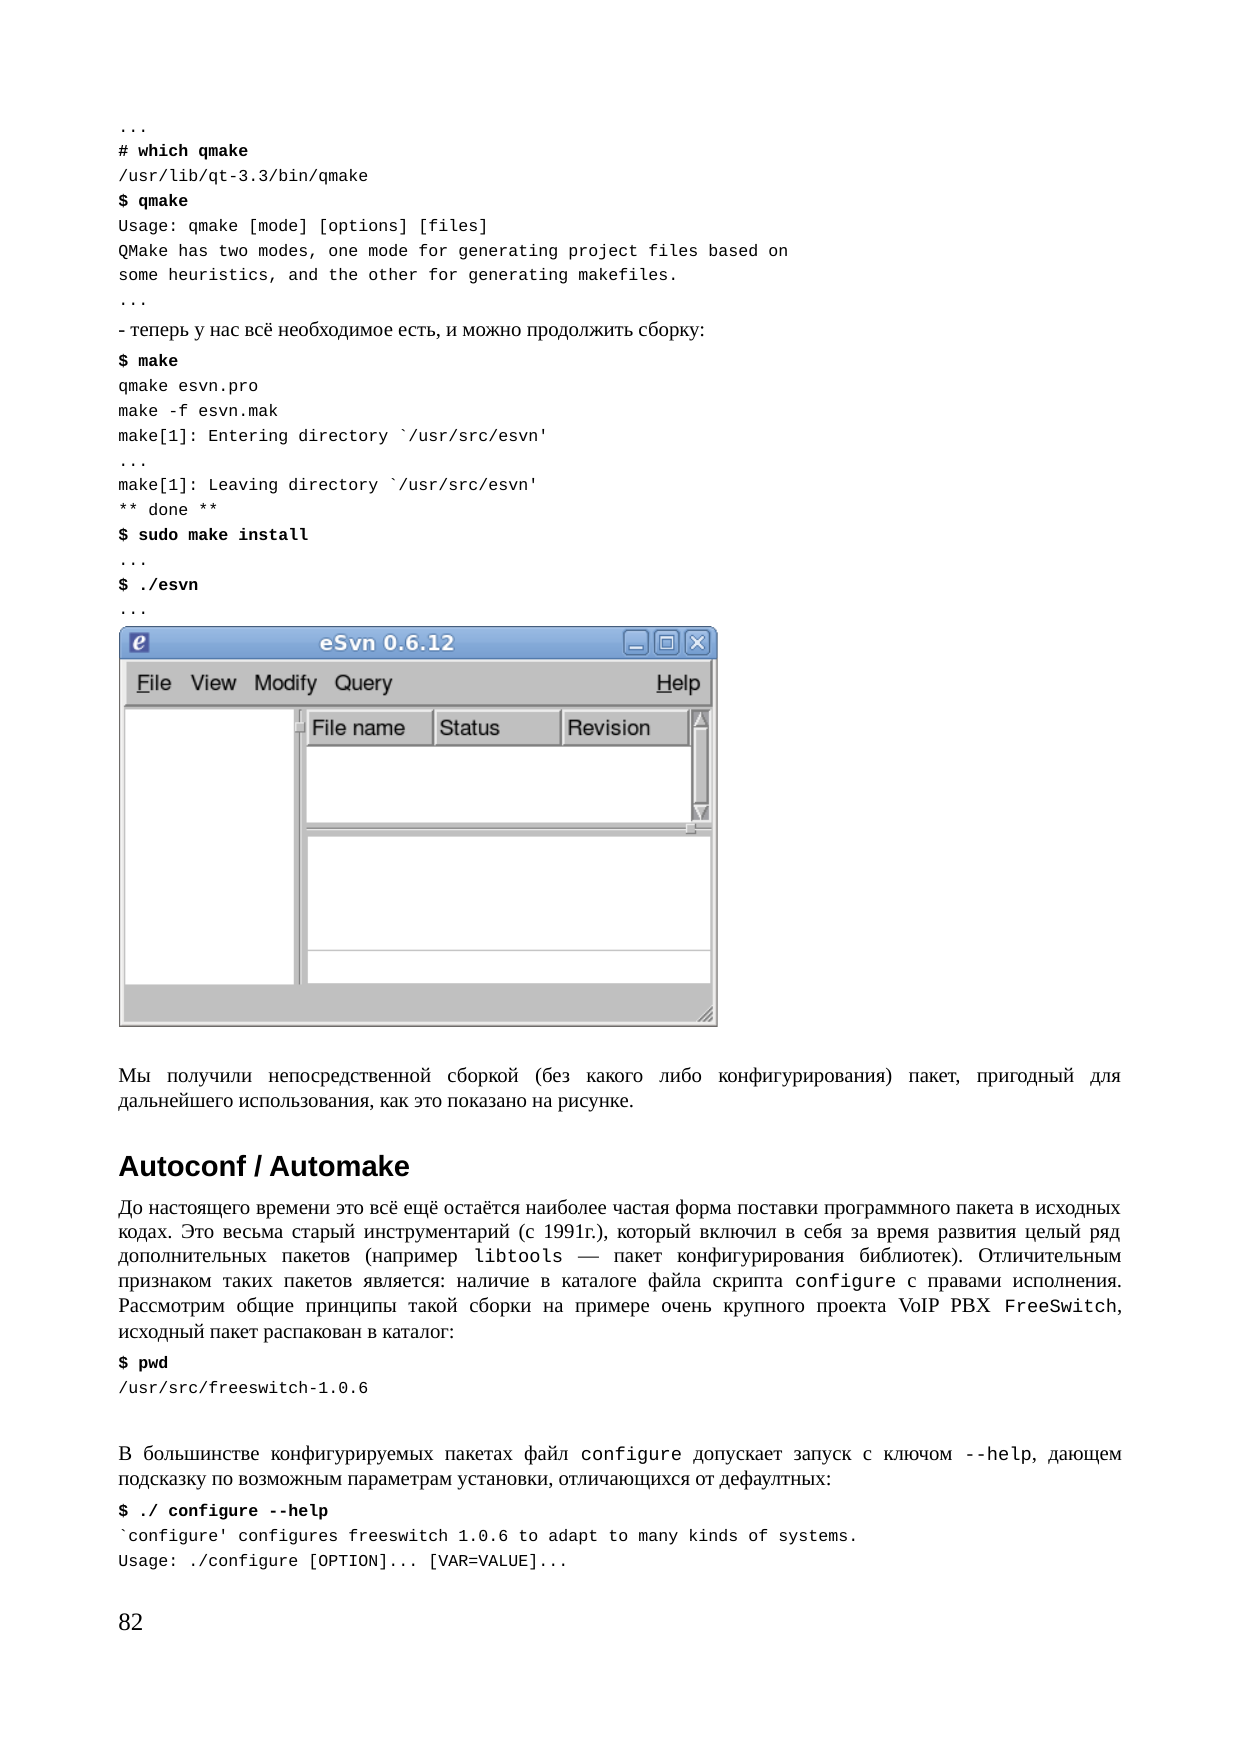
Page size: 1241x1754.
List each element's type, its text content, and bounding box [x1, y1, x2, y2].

text ... [118, 551, 1122, 570]
text /usr/src/freeswitch-1.0.6 [118, 1380, 1122, 1399]
text $ ./esvn [118, 576, 1122, 595]
text make[1]: Leaving directory `/usr/src/esvn' [118, 477, 1122, 496]
picture [119, 626, 718, 1027]
text Usage: qmake [mode] [options] [files] [118, 217, 1122, 236]
text - теперь у нас всё необходимое есть, и можно продолжить сборку: [118, 316, 1122, 341]
text make[1]: Entering directory `/usr/src/esvn' [118, 427, 1122, 446]
text QMake has two modes, one mode for generating project files based on [118, 242, 1122, 261]
text $ ./ configure --help [118, 1503, 1122, 1522]
text $ pwd [118, 1355, 1122, 1374]
text `configure' configures freeswitch 1.0.6 to adapt to many kinds of systems. [118, 1528, 1122, 1547]
text ... [118, 118, 1122, 137]
text $ make [118, 353, 1122, 372]
subtitle Autoconf / Automake [118, 1149, 1122, 1183]
text some heuristics, and the other for generating makefiles. [118, 267, 1122, 286]
text $ sudo make install [118, 527, 1122, 545]
text /usr/lib/qt-3.3/bin/qmake [118, 168, 1122, 187]
text ... [118, 601, 1122, 620]
text # which qmake [118, 143, 1122, 162]
text Мы получили непосредственной сборкой (без какого либо конфигурирования) пакет, пригодный для дальнейшего использования, как это показано на рисунке. [118, 1063, 1122, 1112]
text qmake esvn.pro [118, 378, 1122, 397]
text make -f esvn.mak [118, 403, 1122, 421]
text $ qmake [118, 192, 1122, 211]
text ** done ** [118, 502, 1122, 521]
text ... [118, 292, 1122, 311]
text До настоящего времени это всё ещё остаётся наиболее частая форма поставки программного пакета в исходных кодах. Это весьма старый инструментарий (с 1991г.), который включил в себя за время развития целый ряд дополнительных пакетов (например libtools — пакет конфигурирования библиотек). Отличительным признаком таких пакетов является: наличие в каталоге файла скрипта configure с правами исполнения. Рассмотрим общие принципы такой сборки на примере очень крупного проекта VoIP PBX FreeSwitch, исходный пакет распакован в каталог: [118, 1195, 1122, 1343]
text В большинстве конфигурируемых пакетах файл configure допускает запуск с ключом --help, дающем подсказку по возможным параметрам установки, отличающихся от дефаултных: [118, 1441, 1122, 1490]
text Usage: ./configure [OPTION]... [VAR=VALUE]... [118, 1552, 1122, 1571]
text ... [118, 452, 1122, 471]
